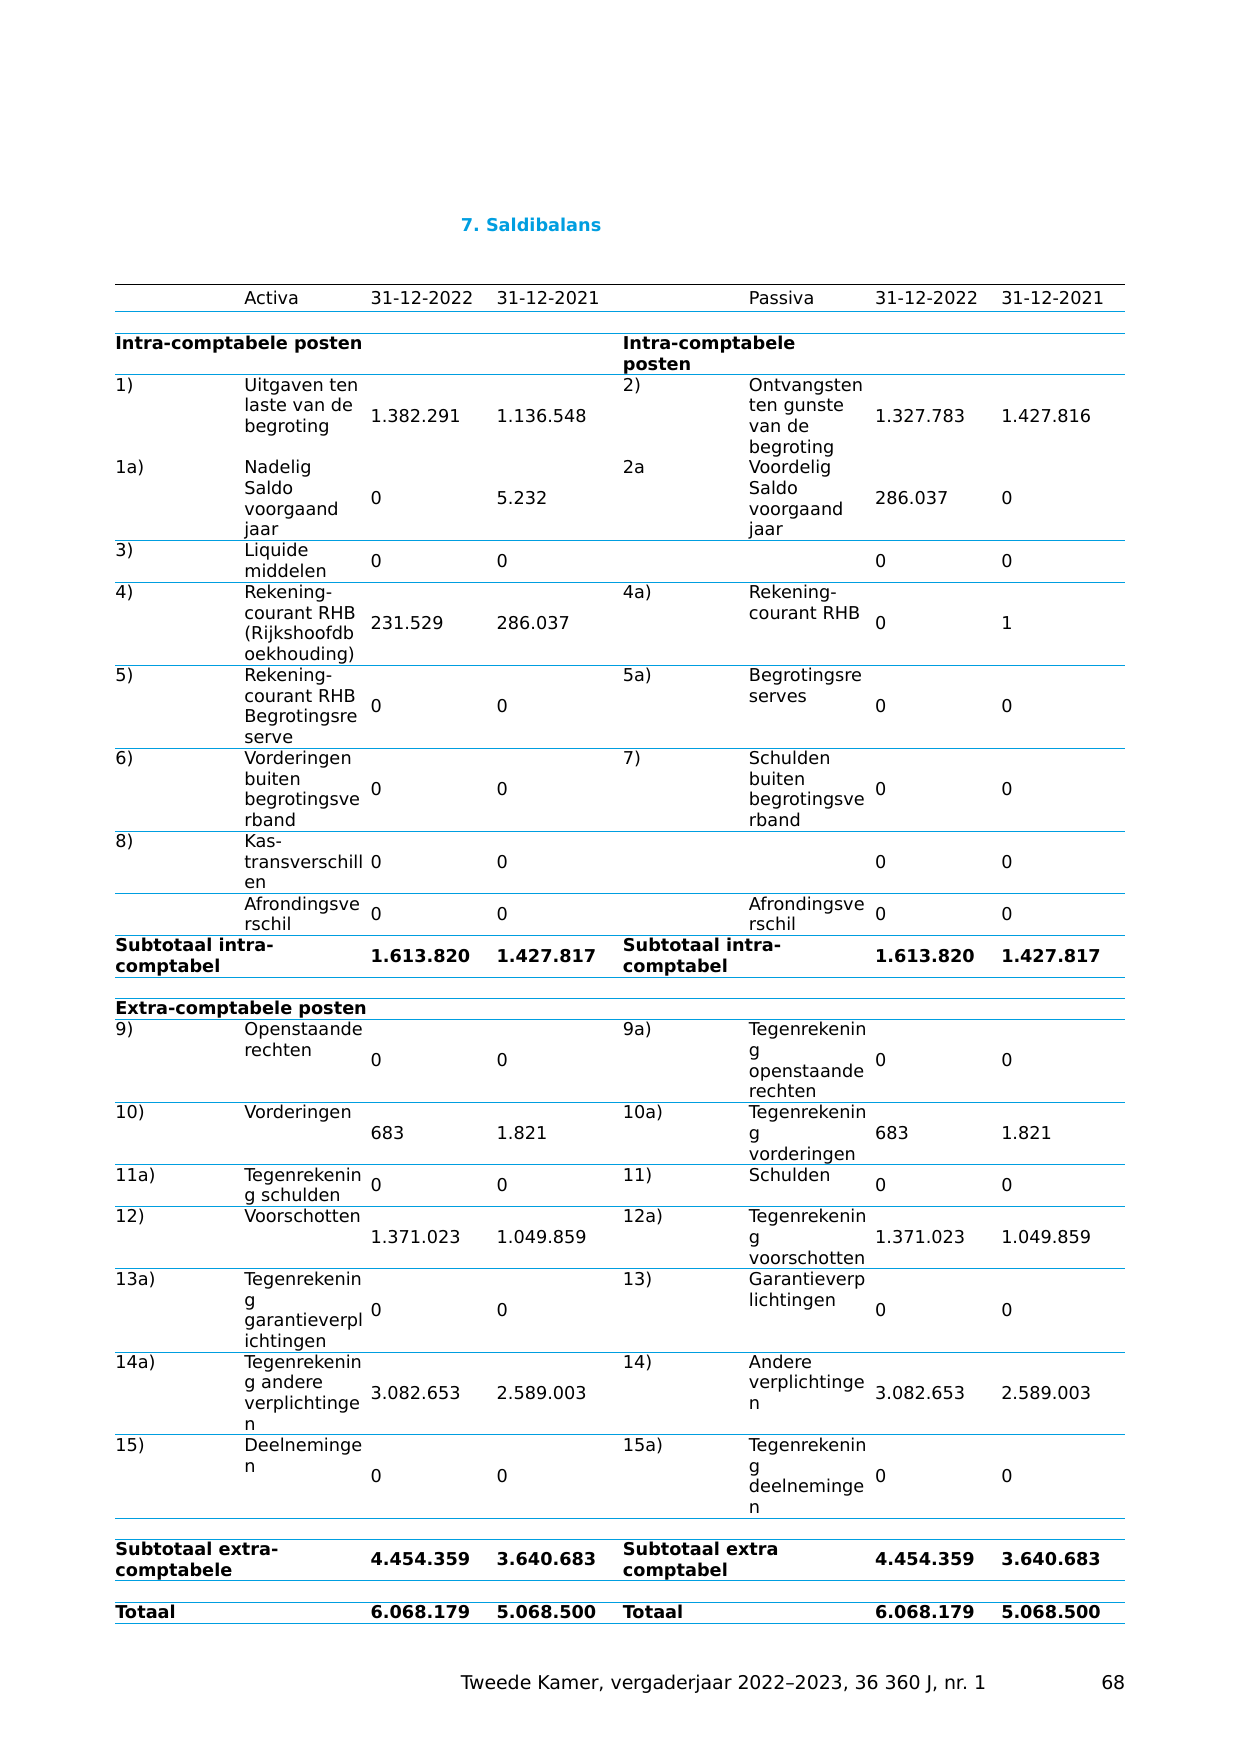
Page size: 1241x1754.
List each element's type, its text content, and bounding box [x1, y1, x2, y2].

table_cell 0 [872, 832, 998, 893]
table_cell 0 [998, 894, 1125, 935]
table_cell 1.327.783 [872, 375, 998, 457]
table_cell 1a) [115, 457, 241, 540]
table_cell [368, 1519, 493, 1538]
table_cell Deelnemingen [241, 1435, 367, 1517]
table_cell 683 [368, 1103, 493, 1164]
table_cell Tegenrekening andere verplichtingen [241, 1353, 367, 1434]
table_cell 0 [494, 541, 620, 581]
table_cell 0 [494, 666, 620, 747]
table_cell 2.589.003 [998, 1353, 1125, 1434]
table_cell 6) [115, 749, 241, 831]
table_cell 6.068.179 [368, 1603, 493, 1623]
table_cell [620, 312, 746, 332]
table_cell 4) [115, 583, 241, 664]
table_cell 5.068.500 [494, 1603, 620, 1623]
table_cell [746, 312, 872, 332]
table_cell [368, 312, 493, 332]
table_cell 3.640.683 [494, 1540, 620, 1580]
title 7. Saldibalans [461, 213, 1125, 236]
table_cell 14) [620, 1353, 746, 1434]
table_cell Activa [241, 285, 367, 311]
table_cell 1.371.023 [872, 1207, 998, 1268]
table_cell 6.068.179 [872, 1603, 998, 1623]
table_cell 2.589.003 [494, 1353, 620, 1434]
table_cell [746, 978, 872, 998]
table_cell 4.454.359 [872, 1540, 998, 1580]
table_cell [494, 978, 620, 998]
table_cell 286.037 [872, 457, 998, 540]
table_cell [998, 1519, 1125, 1538]
table_cell 31-12-2022 [872, 285, 998, 311]
table_cell Andere verplichtingen [746, 1353, 872, 1434]
table_cell 31-12-2021 [998, 285, 1125, 311]
table_cell Subtotaal intra-comptabel [115, 936, 367, 976]
table_cell Afrondingsverschil [241, 894, 367, 935]
table_cell Extra-comptabele posten [115, 999, 620, 1019]
table_cell Begrotingsreserves [746, 666, 872, 747]
table_cell [620, 832, 746, 893]
table_cell 0 [494, 894, 620, 935]
table_cell 0 [872, 541, 998, 581]
table_cell Subtotaal extra comptabel [620, 1540, 872, 1580]
table_cell [872, 334, 998, 374]
table_cell [368, 978, 493, 998]
table_cell 0 [494, 1269, 620, 1351]
table_cell 12) [115, 1207, 241, 1268]
table_cell 0 [998, 457, 1125, 540]
table_cell 1.382.291 [368, 375, 493, 457]
table_cell 0 [998, 1435, 1125, 1517]
table_cell 13) [620, 1269, 746, 1351]
table_cell 0 [998, 1269, 1125, 1351]
table_cell 0 [998, 749, 1125, 831]
table_header Tabel 31 Saldibalans per 31 december 2022 van het Deltafonds (bedragen x € 1.000) [115, 259, 1125, 284]
table_cell [241, 312, 367, 332]
table_cell Schulden buiten begrotingsverband [746, 749, 872, 831]
table_cell 0 [494, 1020, 620, 1102]
table_cell 0 [998, 1020, 1125, 1102]
table_cell 0 [998, 541, 1125, 581]
table_cell 0 [872, 894, 998, 935]
table_cell [241, 1581, 746, 1601]
table_cell 3.640.683 [998, 1540, 1125, 1580]
table_cell Subtotaal intra-comptabel [620, 936, 872, 976]
table_cell Tegenrekening garantieverplichtingen [241, 1269, 367, 1351]
table_cell [998, 334, 1125, 374]
table_cell Voordelig Saldo voorgaand jaar [746, 457, 872, 540]
table_cell 8) [115, 832, 241, 893]
table_cell 9) [115, 1020, 241, 1102]
table_cell [115, 312, 241, 332]
table_cell Passiva [746, 285, 872, 311]
table_cell 0 [494, 1165, 620, 1206]
table_cell [872, 1519, 998, 1538]
table_cell 0 [998, 666, 1125, 747]
table_cell Garantieverplichtingen [746, 1269, 872, 1351]
table_cell 0 [872, 666, 998, 747]
table_cell 3.082.653 [872, 1353, 998, 1434]
table_cell 1.821 [494, 1103, 620, 1164]
table_cell [746, 832, 872, 893]
table_cell [746, 1581, 872, 1601]
table_cell 1.427.817 [998, 936, 1125, 976]
table_cell 31-12-2022 [368, 285, 493, 311]
table_cell 1.427.817 [494, 936, 620, 976]
table_cell 0 [368, 666, 493, 747]
table_cell [115, 978, 241, 998]
table_cell 1.613.820 [368, 936, 493, 976]
table_cell [998, 1581, 1125, 1601]
table_cell 1.371.023 [368, 1207, 493, 1268]
table_cell [620, 894, 746, 935]
table_cell [998, 999, 1125, 1019]
table_cell 1.427.816 [998, 375, 1125, 457]
table_cell 0 [368, 1165, 493, 1206]
table_cell 9a) [620, 1020, 746, 1102]
table_cell 0 [368, 457, 493, 540]
table_cell [115, 1519, 241, 1538]
table_cell 2) [620, 375, 746, 457]
table_cell 0 [494, 749, 620, 831]
table_cell 0 [368, 749, 493, 831]
table_cell 14a) [115, 1353, 241, 1434]
table_cell 1.049.859 [998, 1207, 1125, 1268]
table_cell Ontvangsten ten gunste van de begroting [746, 375, 872, 457]
table_cell 231.529 [368, 583, 493, 664]
table_cell 0 [368, 1020, 493, 1102]
table_cell 10) [115, 1103, 241, 1164]
table_cell 5.068.500 [998, 1603, 1125, 1623]
table_cell 31-12-2021 [494, 285, 620, 311]
table_cell 11) [620, 1165, 746, 1206]
table_cell Rekening-courant RHB (Rijkshoofdboekhouding) [241, 583, 367, 664]
table_cell [998, 312, 1125, 332]
table_cell 3) [115, 541, 241, 581]
table_cell [115, 1581, 241, 1601]
table_cell Intra-comptabele posten [115, 334, 620, 374]
table_cell Subtotaal extra-comptabele [115, 1540, 367, 1580]
table_cell 1.136.548 [494, 375, 620, 457]
table_cell 5) [115, 666, 241, 747]
table_cell Nadelig Saldo voorgaand jaar [241, 457, 367, 540]
table_cell 1 [998, 583, 1125, 664]
table_cell 4.454.359 [368, 1540, 493, 1580]
table_cell 11a) [115, 1165, 241, 1206]
table_cell [872, 1581, 998, 1601]
table_cell 3.082.653 [368, 1353, 493, 1434]
table_cell 0 [998, 1165, 1125, 1206]
table_cell 0 [872, 1020, 998, 1102]
table_cell 0 [368, 1269, 493, 1351]
table_cell Totaal [115, 1603, 367, 1623]
table_cell Openstaande rechten [241, 1020, 367, 1102]
table_cell 0 [494, 1435, 620, 1517]
table_cell 0 [368, 541, 493, 581]
table_cell 7) [620, 749, 746, 831]
table_cell [872, 978, 998, 998]
table_cell 0 [998, 832, 1125, 893]
table_cell [620, 978, 746, 998]
table_cell 0 [368, 1435, 493, 1517]
table_cell Vorderingen buiten begrotingsverband [241, 749, 367, 831]
table_cell [746, 1519, 872, 1538]
table_cell Totaal [620, 1603, 872, 1623]
table_cell [241, 978, 367, 998]
table_cell [872, 312, 998, 332]
table_cell 0 [872, 1269, 998, 1351]
table_cell Uitgaven ten laste van de begroting [241, 375, 367, 457]
table_cell Tegenrekening vorderingen [746, 1103, 872, 1164]
table_cell 5a) [620, 666, 746, 747]
table_cell 5.232 [494, 457, 620, 540]
table_cell [115, 894, 241, 935]
table_cell [494, 312, 620, 332]
table_cell 0 [368, 894, 493, 935]
table_cell Intra-comptabele posten [620, 334, 872, 374]
table_cell Schulden [746, 1165, 872, 1206]
table_cell 0 [872, 1165, 998, 1206]
table_cell [115, 285, 241, 311]
table_cell 683 [872, 1103, 998, 1164]
table_cell 0 [872, 1435, 998, 1517]
table_cell 1.613.820 [872, 936, 998, 976]
table_cell [998, 978, 1125, 998]
table_cell 0 [368, 832, 493, 893]
table_cell 1.049.859 [494, 1207, 620, 1268]
table_cell Afrondingsverschil [746, 894, 872, 935]
table_cell 1.821 [998, 1103, 1125, 1164]
table_cell [620, 999, 872, 1019]
table_cell [494, 1519, 620, 1538]
table_cell 10a) [620, 1103, 746, 1164]
table_cell [241, 1519, 367, 1538]
table_cell Kas-transverschillen [241, 832, 367, 893]
table_cell Rekening-courant RHB Begrotingsreserve [241, 666, 367, 747]
table_cell 15a) [620, 1435, 746, 1517]
table_cell Vorderingen [241, 1103, 367, 1164]
table_cell [620, 541, 746, 581]
table_cell 286.037 [494, 583, 620, 664]
table_cell 13a) [115, 1269, 241, 1351]
table_cell [872, 999, 998, 1019]
table_cell [746, 541, 872, 581]
table_cell Tegenrekening deelnemingen [746, 1435, 872, 1517]
table_cell Tegenrekening voorschotten [746, 1207, 872, 1268]
table_cell Liquide middelen [241, 541, 367, 581]
table_cell 1) [115, 375, 241, 457]
table_cell [620, 1519, 746, 1538]
table_cell [620, 285, 746, 311]
table_cell Tegenrekening schulden [241, 1165, 367, 1206]
table_cell 0 [494, 832, 620, 893]
table_cell 2a [620, 457, 746, 540]
table_cell 0 [872, 749, 998, 831]
table_cell 12a) [620, 1207, 746, 1268]
table_cell 15) [115, 1435, 241, 1517]
table_cell 4a) [620, 583, 746, 664]
table_cell Rekening-courant RHB [746, 583, 872, 664]
table_cell Tegenrekening openstaande rechten [746, 1020, 872, 1102]
table_cell 0 [872, 583, 998, 664]
table_cell Voorschotten [241, 1207, 367, 1268]
